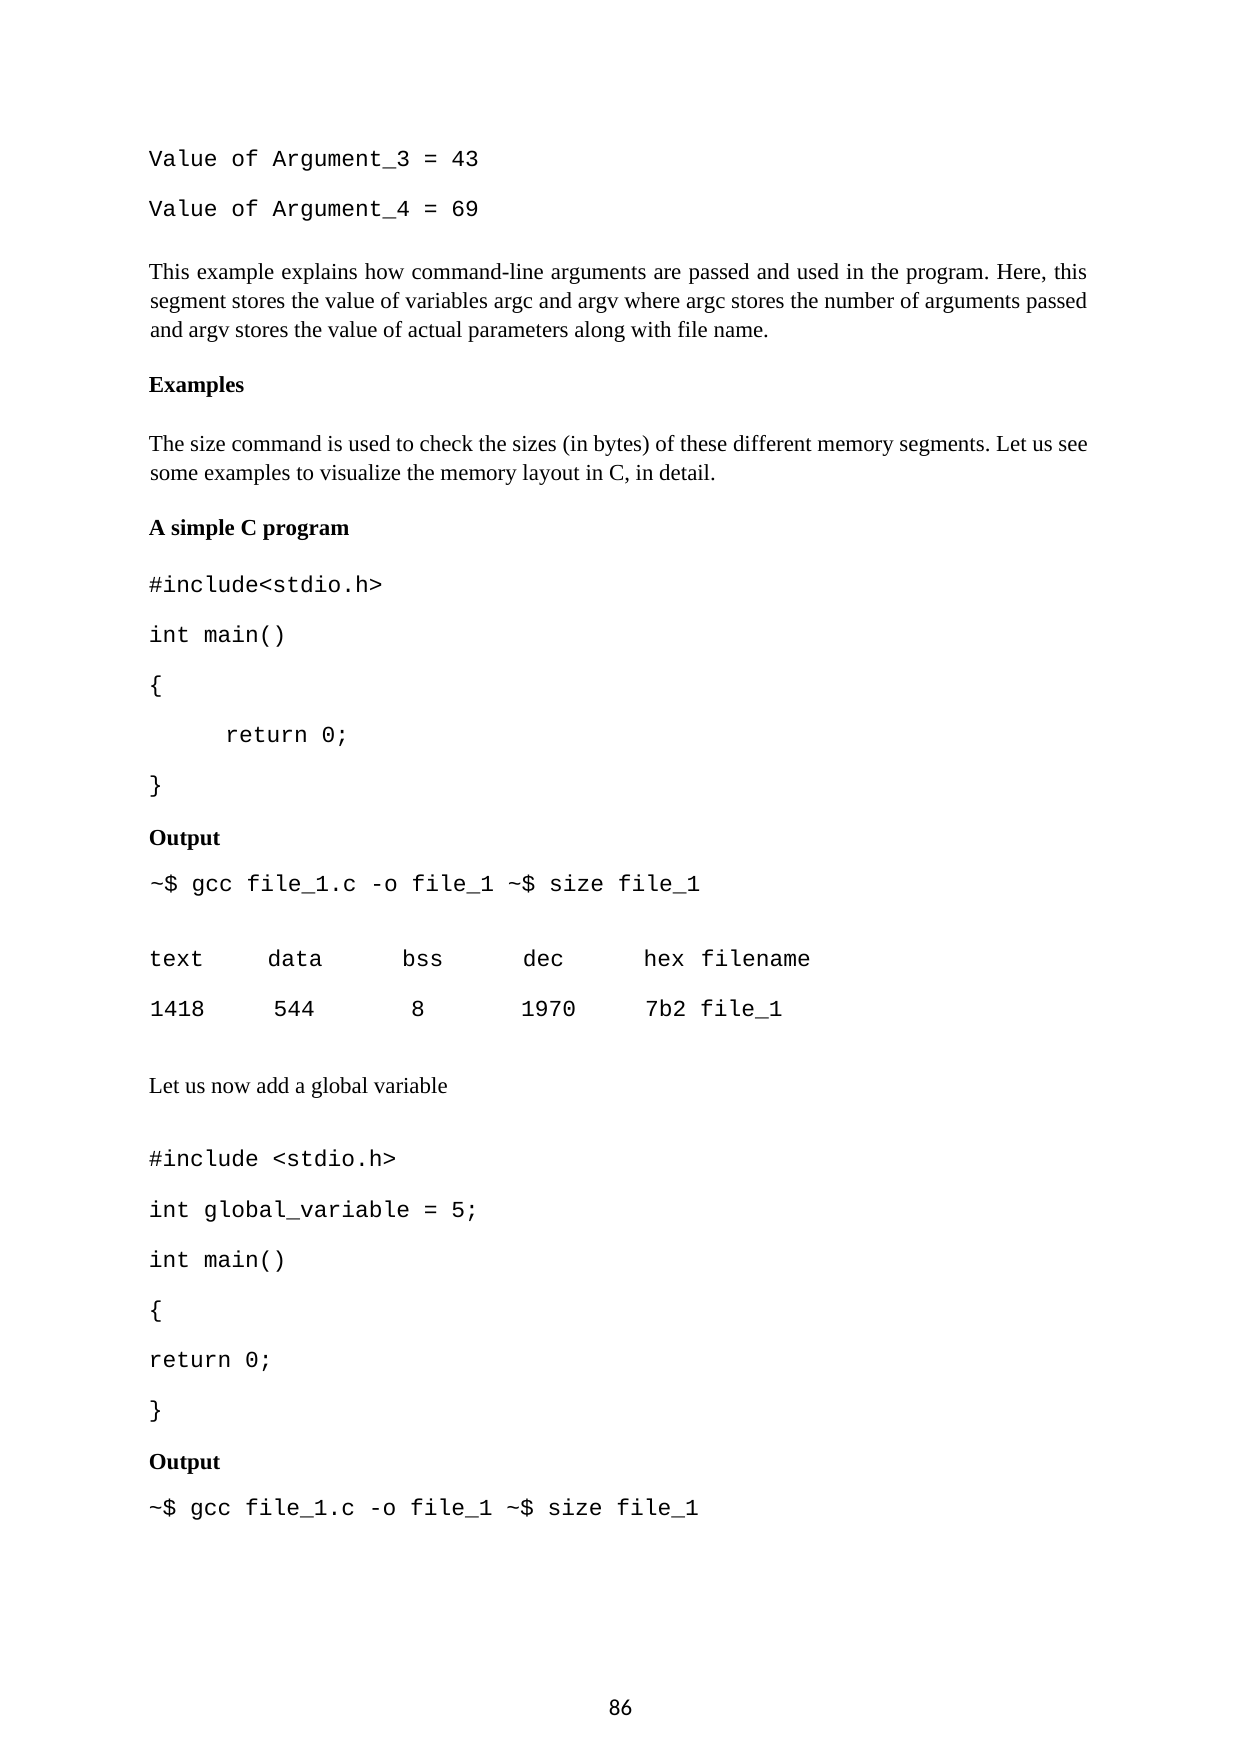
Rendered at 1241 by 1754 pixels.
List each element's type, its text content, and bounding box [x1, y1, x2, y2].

text Let us now add a global variable [149, 1072, 812, 1098]
text This example explains how command-line arguments are passed and used in the program. Here, this segment stores the value of variables argc and argv where argc stores the number of arguments passed and argv stores the value of actual parameters along with file name. [149, 258, 1089, 342]
text int global_variable = 5; [149, 1198, 1087, 1224]
text int main() [149, 1248, 1087, 1274]
text return 0; [149, 1348, 1087, 1374]
text #include <stdio.h> [149, 1148, 1087, 1174]
text text data bss dec hex filename 1418 544 8 1970 7b2 file_1 [149, 947, 812, 1023]
text } [149, 774, 1087, 800]
text { [149, 674, 1087, 699]
text return 0; [149, 724, 1087, 750]
text #include<stdio.h> [149, 573, 1087, 599]
text int main() [149, 623, 1087, 649]
subtitle A simple C program [149, 514, 1090, 541]
subtitle Output [149, 824, 1090, 850]
text ~$ gcc file_1.c -o file_1 ~$ size file_1 [150, 872, 1090, 898]
subtitle Examples [149, 371, 1090, 397]
text The size command is used to check the sizes (in bytes) of these different memory segments. Let us see some examples to visualize the memory layout in C, in detail. [149, 430, 1089, 486]
text Value of Argument_3 = 43 [149, 147, 1087, 173]
text } [149, 1398, 1087, 1424]
text ~$ gcc file_1.c -o file_1 ~$ size file_1 [149, 1497, 812, 1522]
text Value of Argument_4 = 69 [149, 197, 1087, 223]
subtitle Output [149, 1448, 1090, 1475]
text { [149, 1298, 1087, 1324]
